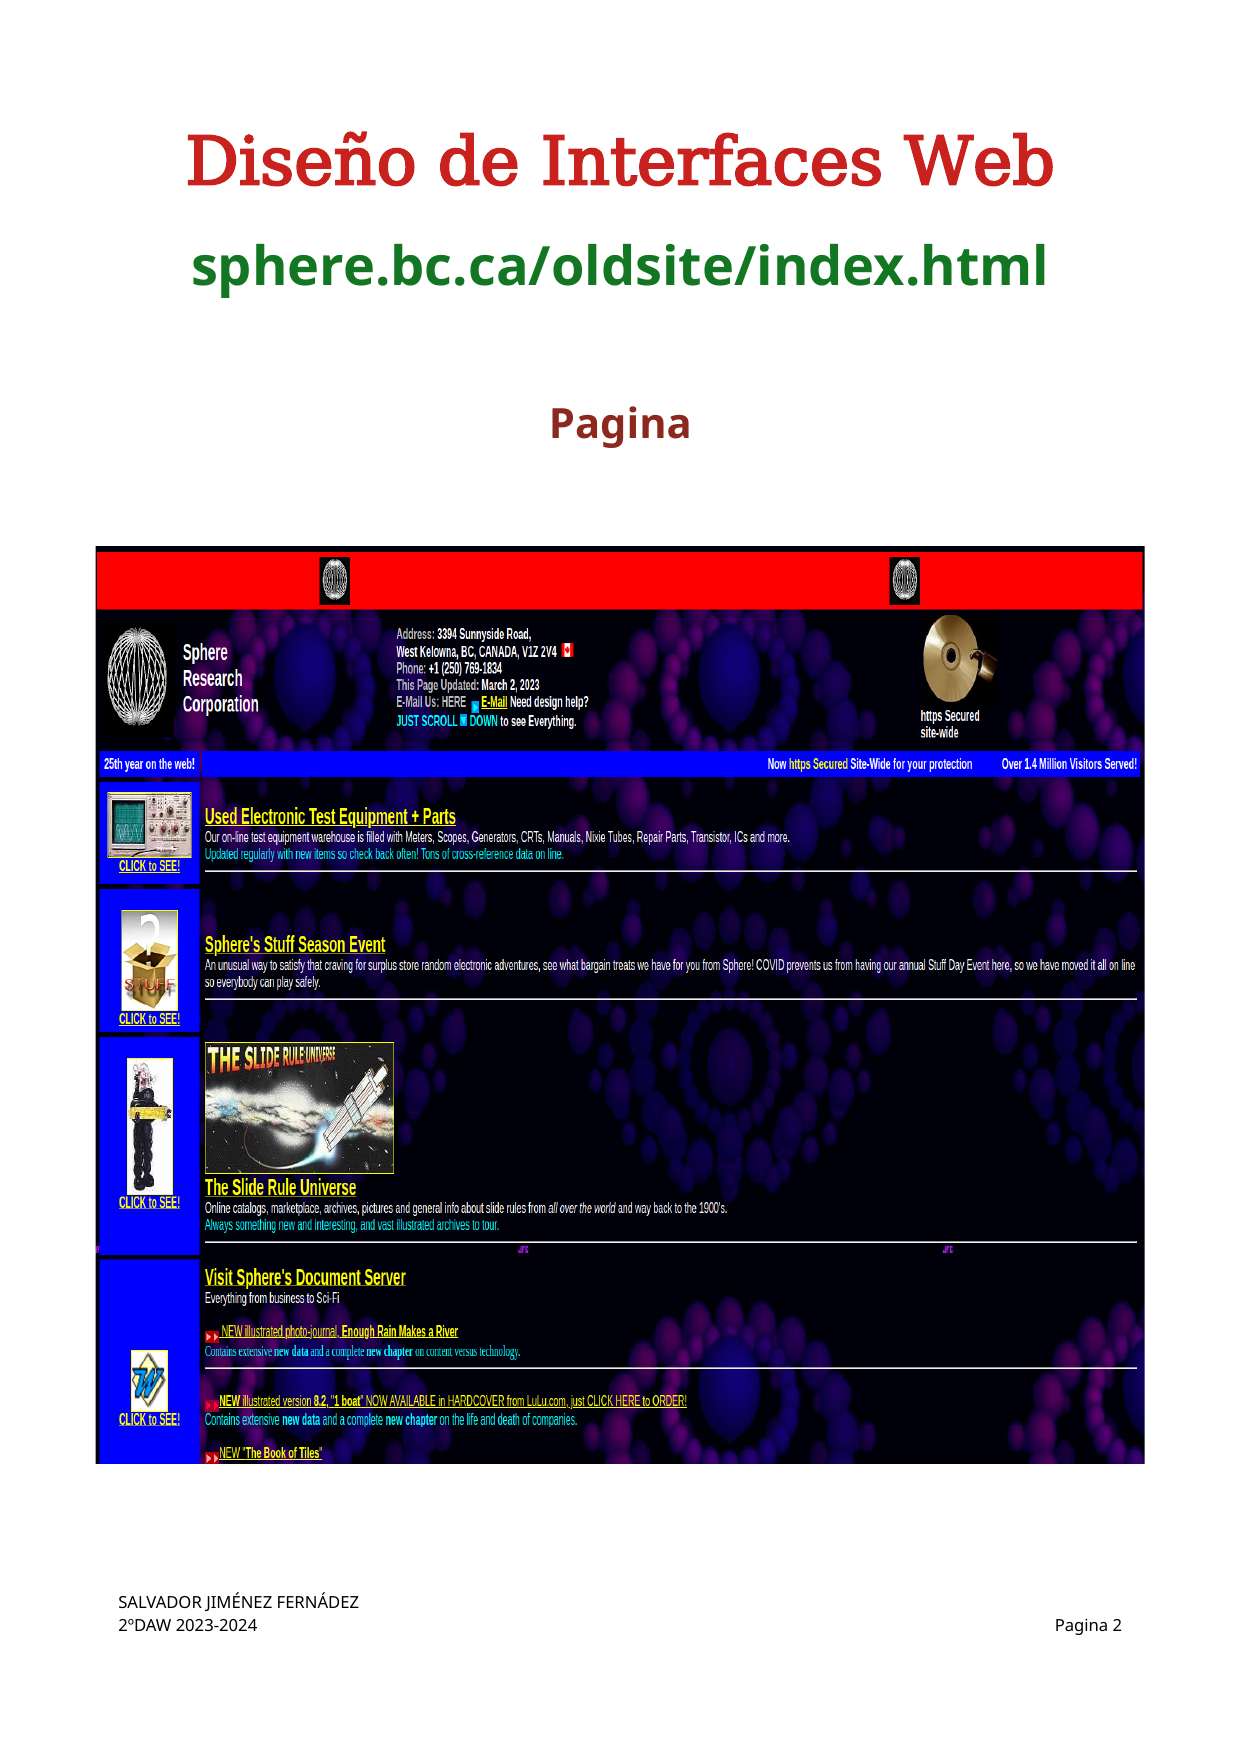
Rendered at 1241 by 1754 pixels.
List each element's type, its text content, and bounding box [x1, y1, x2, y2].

subtitle sphere.bc.ca/oldsite/index.html [118, 228, 1122, 301]
picture [95, 546, 1145, 1464]
text Pagina [118, 394, 1122, 450]
